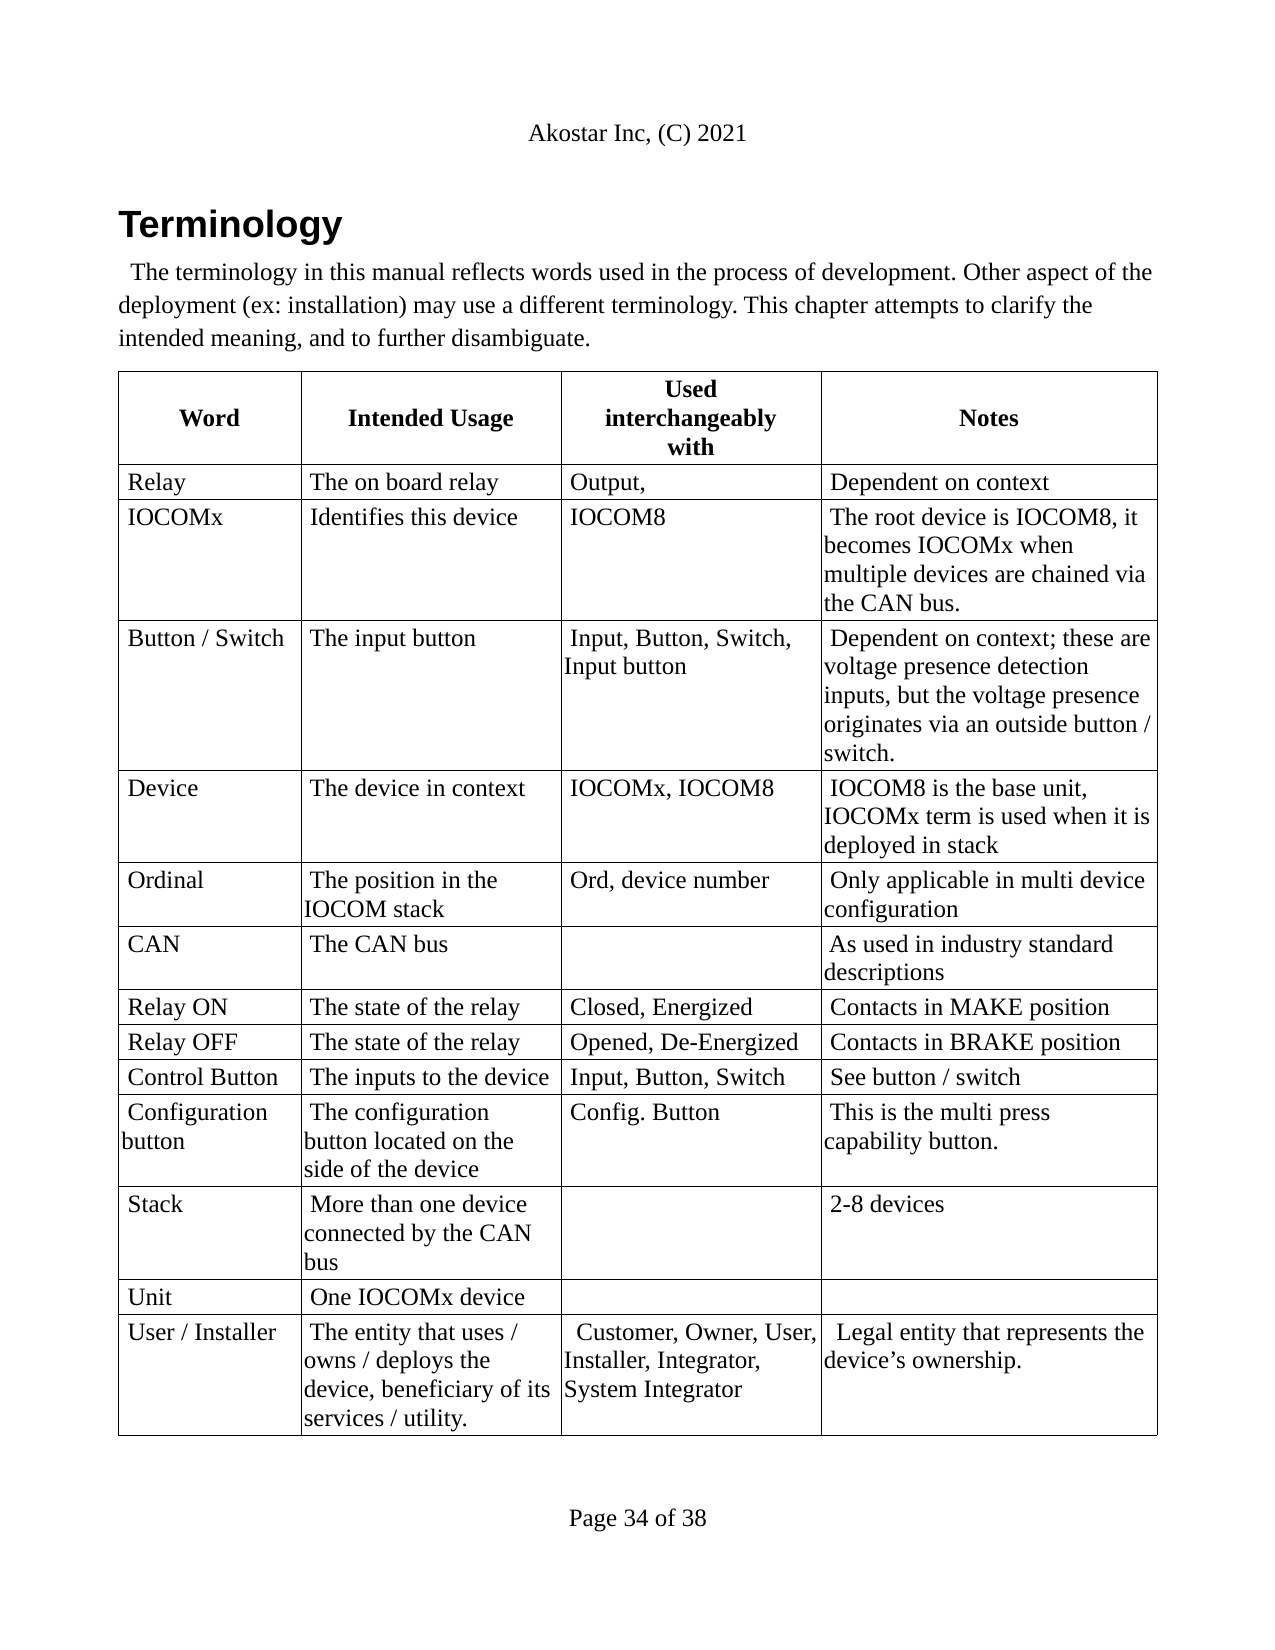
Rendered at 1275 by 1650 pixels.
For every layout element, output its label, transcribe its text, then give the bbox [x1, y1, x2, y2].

table_header Used interchangeably with [562, 372, 821, 463]
table_cell Legal entity that represents the device’s ownership. [822, 1315, 1157, 1435]
table_cell Stack [119, 1187, 301, 1279]
table_cell Button / Switch [119, 621, 301, 769]
table_cell [822, 1280, 1157, 1313]
table_cell Dependent on context [822, 465, 1157, 498]
table_cell The input button [302, 621, 561, 769]
table_header Notes [822, 372, 1157, 463]
table_cell The device in context [302, 771, 561, 862]
table_cell More than one device connected by the CAN bus [302, 1187, 561, 1279]
table_cell Closed, Energized [562, 990, 821, 1024]
table_cell This is the multi press capability button. [822, 1095, 1157, 1186]
table_cell Input, Button, Switch, Input button [562, 621, 821, 769]
table_cell Configuration button [119, 1095, 301, 1186]
table_cell Output, [562, 465, 821, 498]
table_cell Input, Button, Switch [562, 1060, 821, 1094]
table_cell Only applicable in multi device configuration [822, 863, 1157, 926]
table_cell As used in industry standard descriptions [822, 927, 1157, 989]
table_cell Dependent on context; these are voltage presence detection inputs, but the voltage presence originates via an outside button / switch. [822, 621, 1157, 769]
table_cell Contacts in MAKE position [822, 990, 1157, 1024]
table_cell Customer, Owner, User, Installer, Integrator, System Integrator [562, 1315, 821, 1435]
table_cell The state of the relay [302, 1025, 561, 1059]
text The terminology in this manual reflects words used in the process of development. Other aspect of the deployment (ex: installation) may use a different terminology. This chapter attempts to clarify the intended meaning, and to further disambiguate. [118, 257, 1157, 352]
table_cell Relay OFF [119, 1025, 301, 1059]
table_cell IOCOMx, IOCOM8 [562, 771, 821, 862]
table_cell IOCOM8 is the base unit, IOCOMx term is used when it is deployed in stack [822, 771, 1157, 862]
table_cell See button / switch [822, 1060, 1157, 1094]
subtitle Terminology [118, 201, 1157, 245]
table_cell The configuration button located on the side of the device [302, 1095, 561, 1186]
table_cell IOCOMx [119, 500, 301, 619]
table_cell The position in the IOCOM stack [302, 863, 561, 926]
table_cell The entity that uses / owns / deploys the device, beneficiary of its services / utility. [302, 1315, 561, 1435]
table_cell Contacts in BRAKE position [822, 1025, 1157, 1059]
table_cell The inputs to the device [302, 1060, 561, 1094]
table_cell The state of the relay [302, 990, 561, 1024]
table_cell Config. Button [562, 1095, 821, 1186]
table_cell The root device is IOCOM8, it becomes IOCOMx when multiple devices are chained via the CAN bus. [822, 500, 1157, 619]
table_cell Identifies this device [302, 500, 561, 619]
table_cell Control Button [119, 1060, 301, 1094]
table_cell The on board relay [302, 465, 561, 498]
table_cell Relay [119, 465, 301, 498]
table_cell Ord, device number [562, 863, 821, 926]
table_header Intended Usage [302, 372, 561, 463]
table_cell CAN [119, 927, 301, 989]
table_cell Unit [119, 1280, 301, 1313]
table_cell 2-8 devices [822, 1187, 1157, 1279]
table_cell Device [119, 771, 301, 862]
table_header Word [119, 372, 301, 463]
table_cell The CAN bus [302, 927, 561, 989]
table_cell Opened, De-Energized [562, 1025, 821, 1059]
table_cell Ordinal [119, 863, 301, 926]
table_cell [562, 1187, 821, 1279]
table_cell IOCOM8 [562, 500, 821, 619]
table_cell Relay ON [119, 990, 301, 1024]
table_cell User / Installer [119, 1315, 301, 1435]
table_cell One IOCOMx device [302, 1280, 561, 1313]
table_cell [562, 1280, 821, 1313]
table_cell [562, 927, 821, 989]
